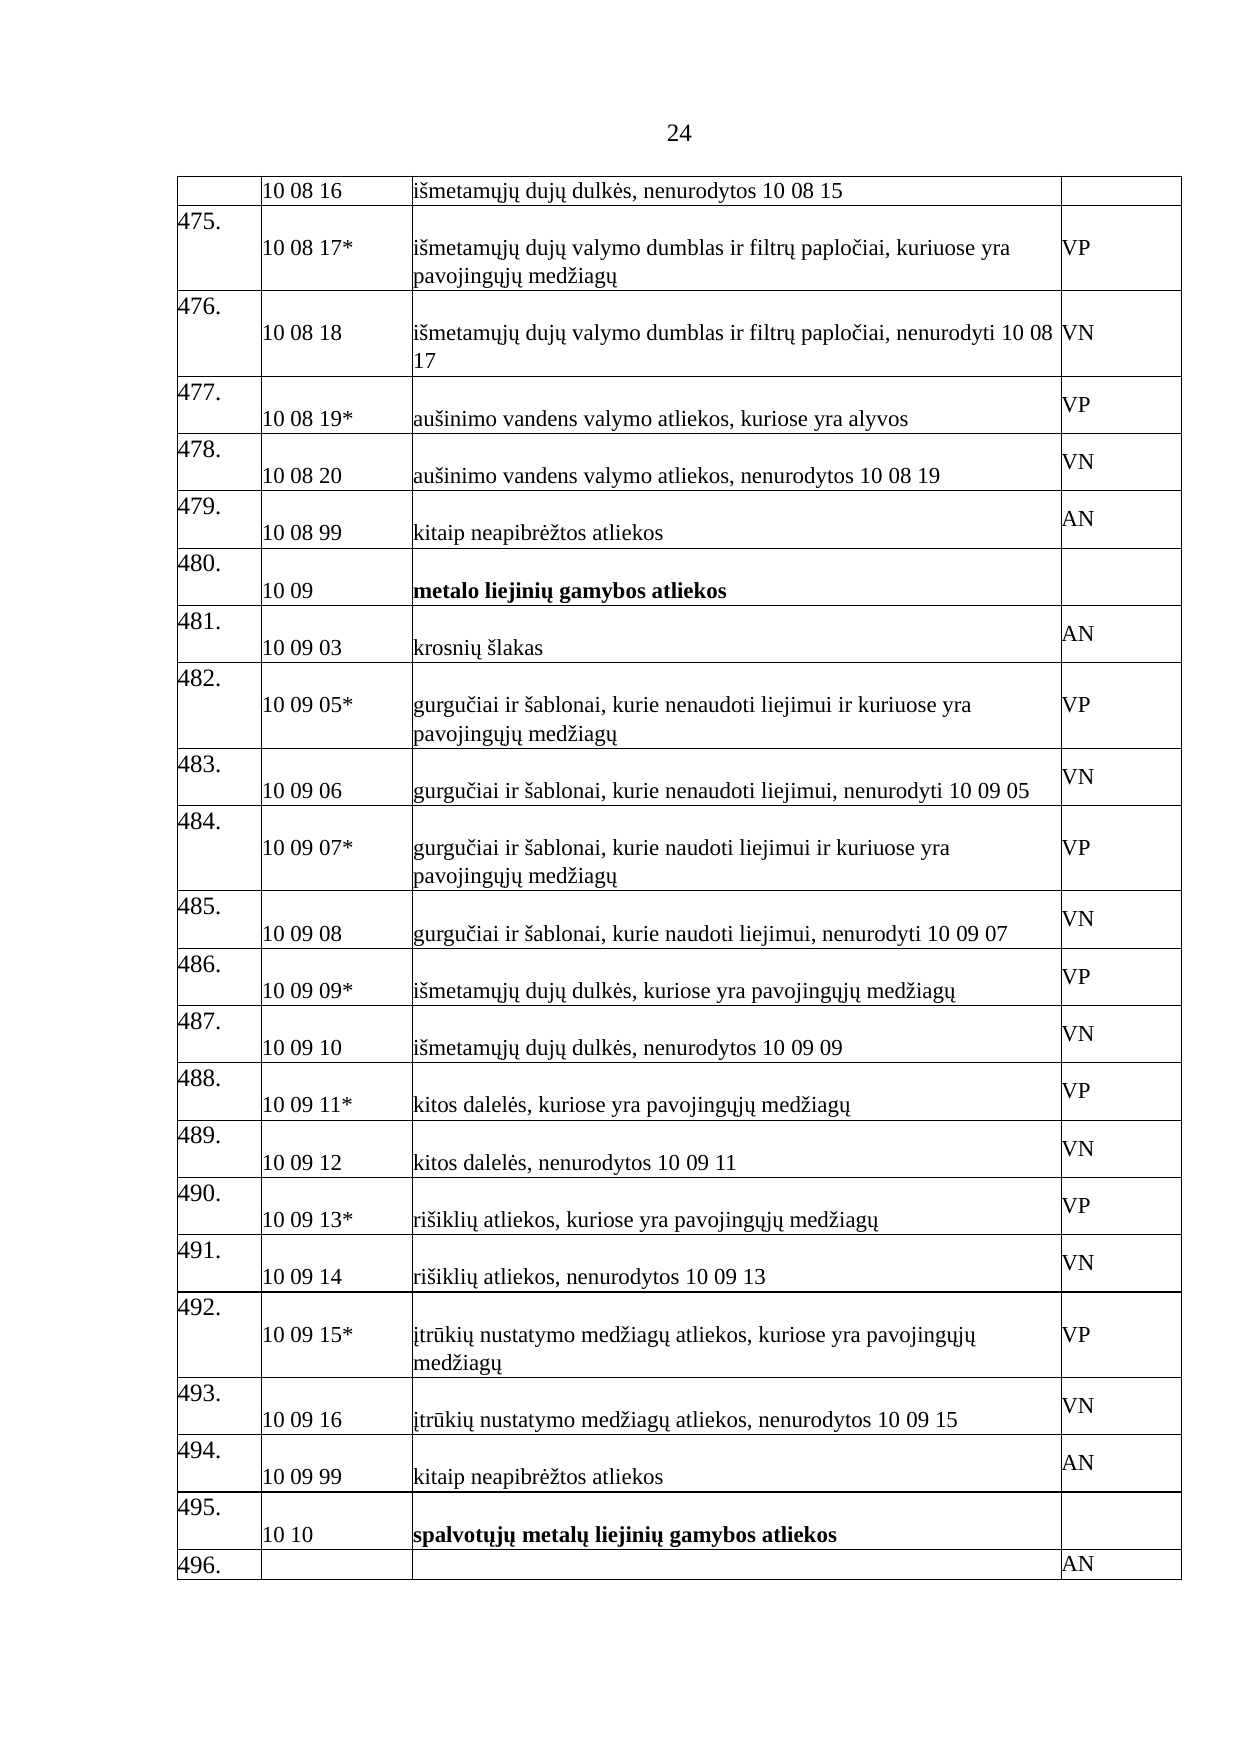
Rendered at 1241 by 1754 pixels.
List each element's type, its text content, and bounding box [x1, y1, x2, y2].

table_cell 484. [178, 806, 261, 890]
table_cell 10 08 19* [262, 377, 412, 433]
table_cell 10 08 16 [262, 177, 412, 205]
table_cell 494. [178, 1435, 261, 1491]
table_cell VP [1062, 1063, 1181, 1119]
table_cell VP [1062, 206, 1181, 290]
table_cell įtrūkių nustatymo medžiagų atliekos, nenurodytos 10 09 15 [413, 1378, 1061, 1434]
table_cell 475. [178, 206, 261, 290]
table_cell 487. [178, 1006, 261, 1062]
table_cell 10 09 12 [262, 1121, 412, 1177]
table_cell VP [1062, 1178, 1181, 1234]
table_cell kitaip neapibrėžtos atliekos [413, 1435, 1061, 1491]
table_cell 482. [178, 663, 261, 748]
table_cell 10 09 16 [262, 1378, 412, 1434]
table_cell rišiklių atliekos, kuriose yra pavojingųjų medžiagų [413, 1178, 1061, 1234]
table_cell 486. [178, 949, 261, 1005]
table_cell VN [1062, 1378, 1181, 1434]
table_cell [262, 1550, 412, 1579]
table_cell VP [1062, 949, 1181, 1005]
table_cell 489. [178, 1121, 261, 1177]
table_cell [1062, 549, 1181, 605]
table_cell kitaip neapibrėžtos atliekos [413, 491, 1061, 547]
table_cell 478. [178, 434, 261, 490]
table_cell 10 09 08 [262, 891, 412, 948]
table_cell kitos dalelės, nenurodytos 10 09 11 [413, 1121, 1061, 1177]
table_cell krosnių šlakas [413, 606, 1061, 662]
table_cell AN [1062, 491, 1181, 547]
table_cell išmetamųjų dujų dulkės, nenurodytos 10 09 09 [413, 1006, 1061, 1062]
table_cell VN [1062, 891, 1181, 948]
table_cell gurgučiai ir šablonai, kurie nenaudoti liejimui ir kuriuose yra pavojingųjų medžiagų [413, 663, 1061, 748]
table_cell VP [1062, 377, 1181, 433]
table_cell 490. [178, 1178, 261, 1234]
table_cell 479. [178, 491, 261, 547]
table_cell AN [1062, 1435, 1181, 1491]
table_cell aušinimo vandens valymo atliekos, kuriose yra alyvos [413, 377, 1061, 433]
table_cell 10 09 05* [262, 663, 412, 748]
table_cell 477. [178, 377, 261, 433]
table_cell 10 08 18 [262, 291, 412, 376]
table_cell VN [1062, 291, 1181, 376]
table_cell 483. [178, 749, 261, 805]
table_cell [1062, 1493, 1181, 1549]
table_cell 10 09 09* [262, 949, 412, 1005]
table_cell VN [1062, 1235, 1181, 1291]
table_cell rišiklių atliekos, nenurodytos 10 09 13 [413, 1235, 1061, 1291]
table_cell 476. [178, 291, 261, 376]
table_cell 10 09 14 [262, 1235, 412, 1291]
table_cell 480. [178, 549, 261, 605]
table_cell AN [1062, 606, 1181, 662]
table_cell 10 08 99 [262, 491, 412, 547]
table_cell VP [1062, 1293, 1181, 1377]
table_cell aušinimo vandens valymo atliekos, nenurodytos 10 08 19 [413, 434, 1061, 490]
table_cell [413, 1550, 1061, 1579]
table_cell kitos dalelės, kuriose yra pavojingųjų medžiagų [413, 1063, 1061, 1119]
table_cell 10 09 [262, 549, 412, 605]
table_cell spalvotųjų metalų liejinių gamybos atliekos [413, 1493, 1061, 1549]
table_cell AN [1062, 1550, 1181, 1579]
table_cell 493. [178, 1378, 261, 1434]
table_cell VN [1062, 1006, 1181, 1062]
table_cell 10 09 06 [262, 749, 412, 805]
table_cell VN [1062, 1121, 1181, 1177]
table_cell VN [1062, 434, 1181, 490]
table_cell 10 09 13* [262, 1178, 412, 1234]
table_cell gurgučiai ir šablonai, kurie naudoti liejimui ir kuriuose yra pavojingųjų medžiagų [413, 806, 1061, 890]
table_cell 481. [178, 606, 261, 662]
table_cell 491. [178, 1235, 261, 1291]
table_cell VN [1062, 749, 1181, 805]
table_cell 10 09 11* [262, 1063, 412, 1119]
table_cell 488. [178, 1063, 261, 1119]
table_cell 492. [178, 1293, 261, 1377]
table_cell [1062, 177, 1181, 205]
table_cell [178, 177, 261, 205]
table_cell 10 09 07* [262, 806, 412, 890]
table_cell metalo liejinių gamybos atliekos [413, 549, 1061, 605]
table_cell 485. [178, 891, 261, 948]
table_cell 10 09 10 [262, 1006, 412, 1062]
table_cell VP [1062, 806, 1181, 890]
table_cell 10 08 17* [262, 206, 412, 290]
table_cell 10 09 03 [262, 606, 412, 662]
table_cell išmetamųjų dujų dulkės, nenurodytos 10 08 15 [413, 177, 1061, 205]
table_cell 10 09 99 [262, 1435, 412, 1491]
table_cell išmetamųjų dujų dulkės, kuriose yra pavojingųjų medžiagų [413, 949, 1061, 1005]
table_cell 10 08 20 [262, 434, 412, 490]
table_cell įtrūkių nustatymo medžiagų atliekos, kuriose yra pavojingųjų medžiagų [413, 1293, 1061, 1377]
table_cell gurgučiai ir šablonai, kurie nenaudoti liejimui, nenurodyti 10 09 05 [413, 749, 1061, 805]
table_cell išmetamųjų dujų valymo dumblas ir filtrų papločiai, nenurodyti 10 08 17 [413, 291, 1061, 376]
table_cell VP [1062, 663, 1181, 748]
table_cell 10 10 [262, 1493, 412, 1549]
table_cell 10 09 15* [262, 1293, 412, 1377]
table_cell išmetamųjų dujų valymo dumblas ir filtrų papločiai, kuriuose yra pavojingųjų medžiagų [413, 206, 1061, 290]
table_cell 495. [178, 1493, 261, 1549]
table_cell gurgučiai ir šablonai, kurie naudoti liejimui, nenurodyti 10 09 07 [413, 891, 1061, 948]
table_cell 496. [178, 1550, 261, 1579]
